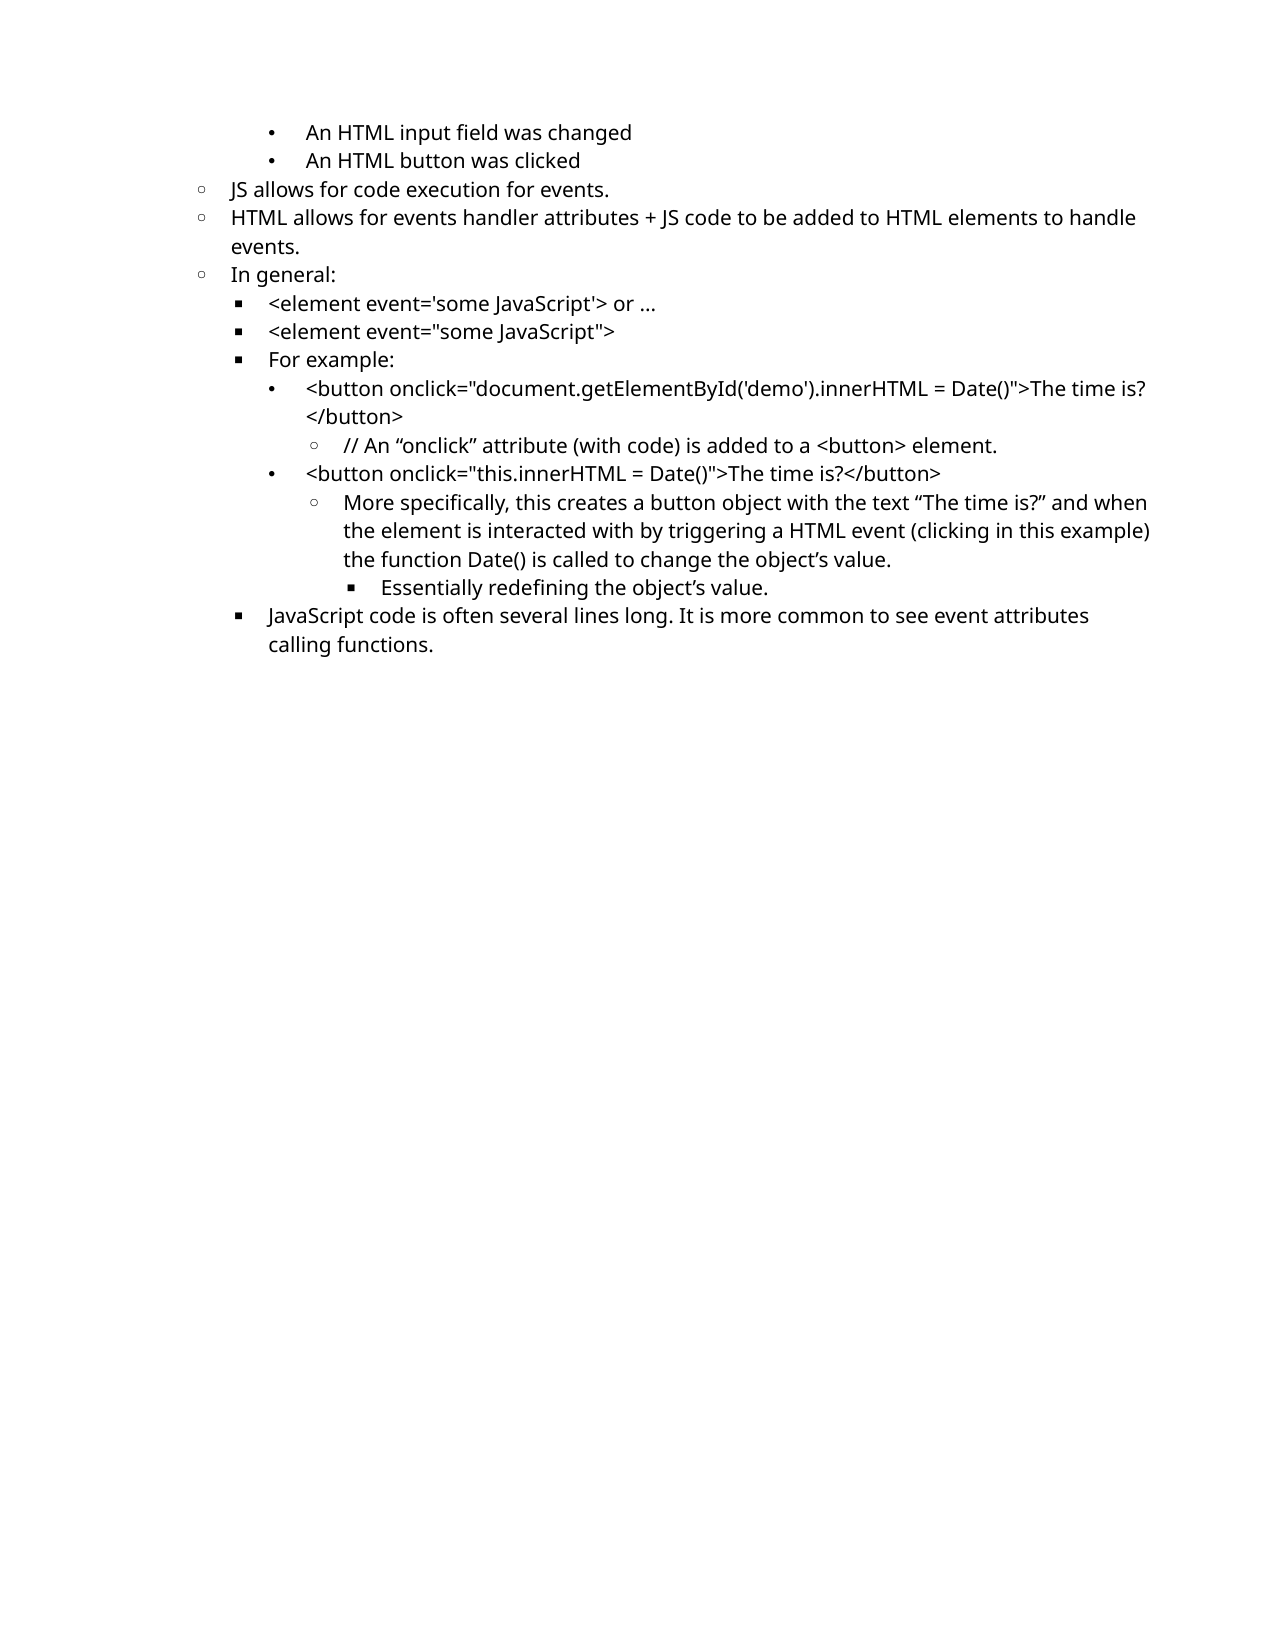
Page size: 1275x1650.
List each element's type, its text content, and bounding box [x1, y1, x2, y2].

list An HTML input field was changed [268, 118, 1157, 147]
list In general: [193, 260, 1157, 289]
list More specifically, this creates a button object with the text “The time is?” and when the element is interacted with by triggering a HTML event (clicking in this example) the function Date() is called to change the object’s value. [306, 488, 1157, 573]
list JavaScript code is often several lines long. It is more common to see event attributes calling functions. [231, 602, 1157, 658]
list <button onclick="document.getElementById('demo').innerHTML = Date()">The time is?</button> [268, 374, 1157, 431]
list For example: [231, 346, 1157, 374]
list // An “onclick” attribute (with code) is added to a <button> element. [306, 431, 1157, 459]
list An HTML button was clicked [268, 147, 1157, 175]
list HTML allows for events handler attributes + JS code to be added to HTML elements to handle events. [193, 203, 1157, 260]
list JS allows for code execution for events. [193, 175, 1157, 203]
list Essentially redefining the object’s value. [343, 573, 1157, 602]
list <element event='some JavaScript'> or ... [231, 289, 1157, 317]
list <element event="some JavaScript"> [231, 317, 1157, 346]
list <button onclick="this.innerHTML = Date()">The time is?</button> [268, 459, 1157, 488]
